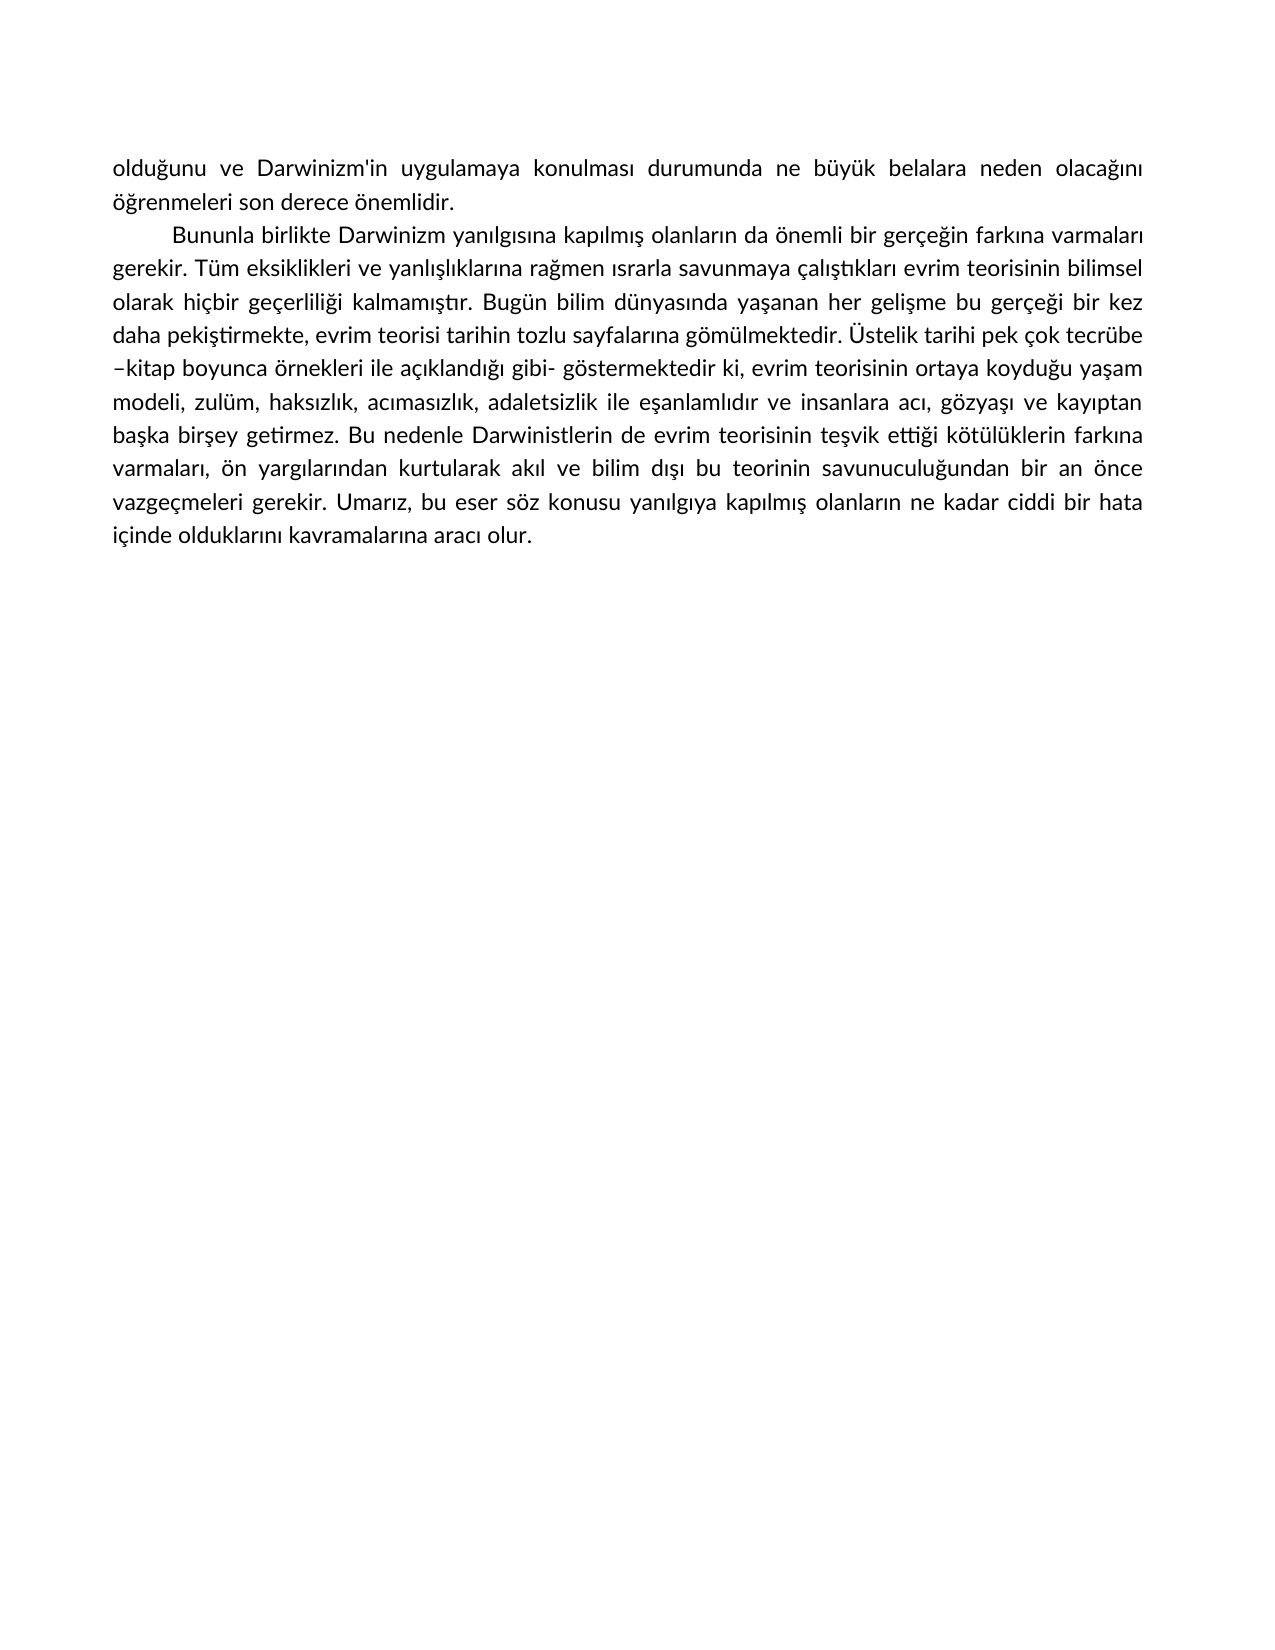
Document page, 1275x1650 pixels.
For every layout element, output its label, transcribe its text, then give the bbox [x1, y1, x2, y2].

text Bununla birlikte Darwinizm yanılgısına kapılmış olanların da önemli bir gerçeğin farkına varmaları gerekir. Tüm eksiklikleri ve yanlışlıklarına rağmen ısrarla savunmaya çalıştıkları evrim teorisinin bilimsel olarak hiçbir geçerliliği kalmamıştır. Bugün bilim dünyasında yaşanan her gelişme bu gerçeği bir kez daha pekiştirmekte, evrim teorisi tarihin tozlu sayfalarına gömülmektedir. Üstelik tarihi pek çok tecrübe –kitap boyunca örnekleri ile açıklandığı gibi- göstermektedir ki, evrim teorisinin ortaya koyduğu yaşam modeli, zulüm, haksızlık, acımasızlık, adaletsizlik ile eşanlamlıdır ve insanlara acı, gözyaşı ve kayıptan başka birşey getirmez. Bu nedenle Darwinistlerin de evrim teorisinin teşvik ettiği kötülüklerin farkına varmaları, ön yargılarından kurtularak akıl ve bilim dışı bu teorinin savunuculuğundan bir an önce vazgeçmeleri gerekir. Umarız, bu eser söz konusu yanılgıya kapılmış olanların ne kadar ciddi bir hata içinde olduklarını kavramalarına aracı olur. [112, 217, 1145, 550]
text olduğunu ve Darwinizm'in uygulamaya konulması durumunda ne büyük belalara neden olacağını öğrenmeleri son derece önemlidir. [112, 150, 1145, 217]
